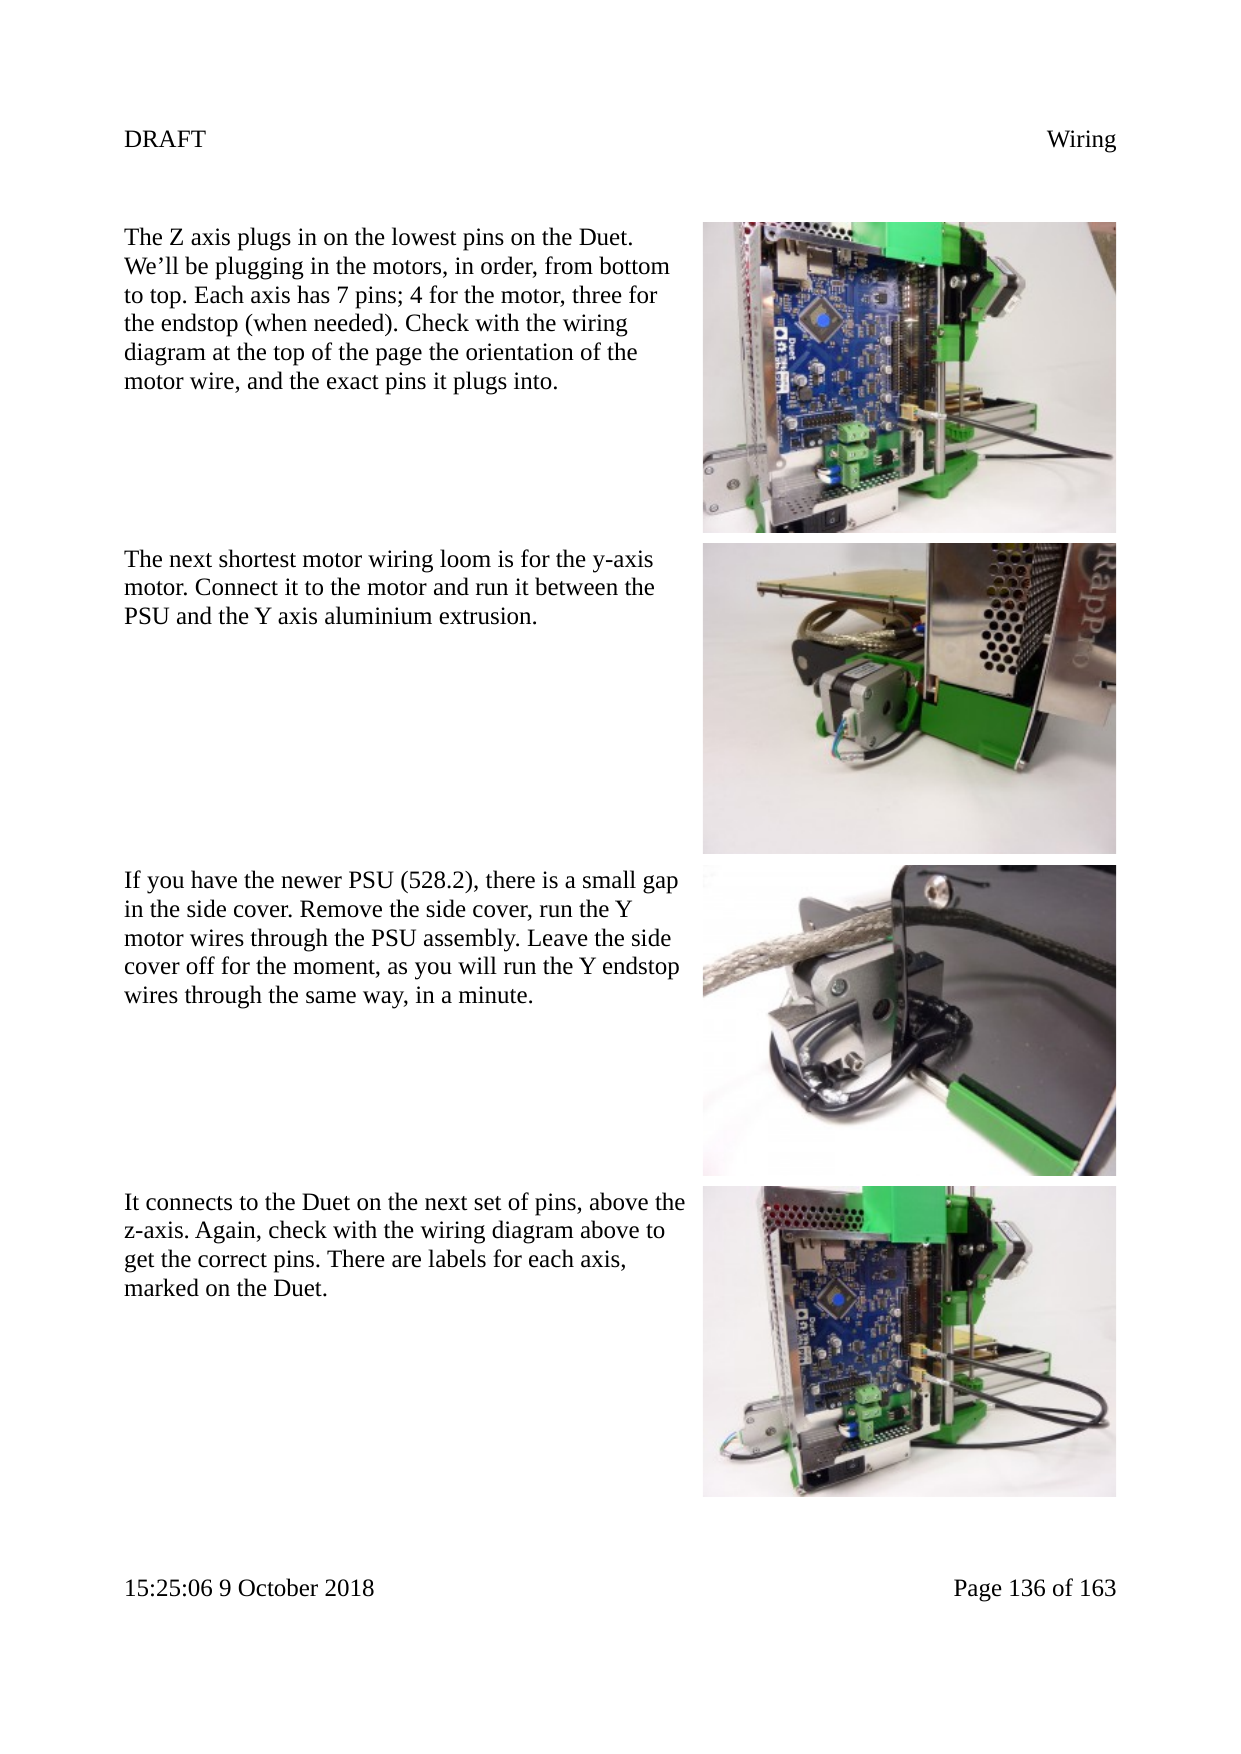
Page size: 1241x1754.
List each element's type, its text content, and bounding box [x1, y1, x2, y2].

table_cell [697, 538, 1122, 859]
table_cell The next shortest motor wiring loom is for the y-axis motor. Connect it to the motor and run it between the PSU and the Y axis aluminium extrusion. [118, 538, 697, 859]
table_cell [697, 217, 1122, 538]
picture [702, 865, 1117, 1176]
table_cell [697, 860, 1122, 1181]
picture [702, 222, 1117, 533]
table_cell [697, 1181, 1122, 1502]
table_cell It connects to the Duet on the next set of pins, above the z-axis. Again, check with the wiring diagram above to get the correct pins. There are labels for each axis, marked on the Duet. [118, 1181, 697, 1502]
table_cell The Z axis plugs in on the lowest pins on the Duet. We’ll be plugging in the motors, in order, from bottom to top. Each axis has 7 pins; 4 for the motor, three for the endstop (when needed). Check with the wiring diagram at the top of the page the orientation of the motor wire, and the exact pins it plugs into. [118, 217, 697, 538]
picture [702, 543, 1117, 854]
table_cell If you have the newer PSU (528.2), there is a small gap in the side cover. Remove the side cover, run the Y motor wires through the PSU assembly. Leave the side cover off for the moment, as you will run the Y endstop wires through the same way, in a minute. [118, 860, 697, 1181]
picture [702, 1186, 1117, 1497]
